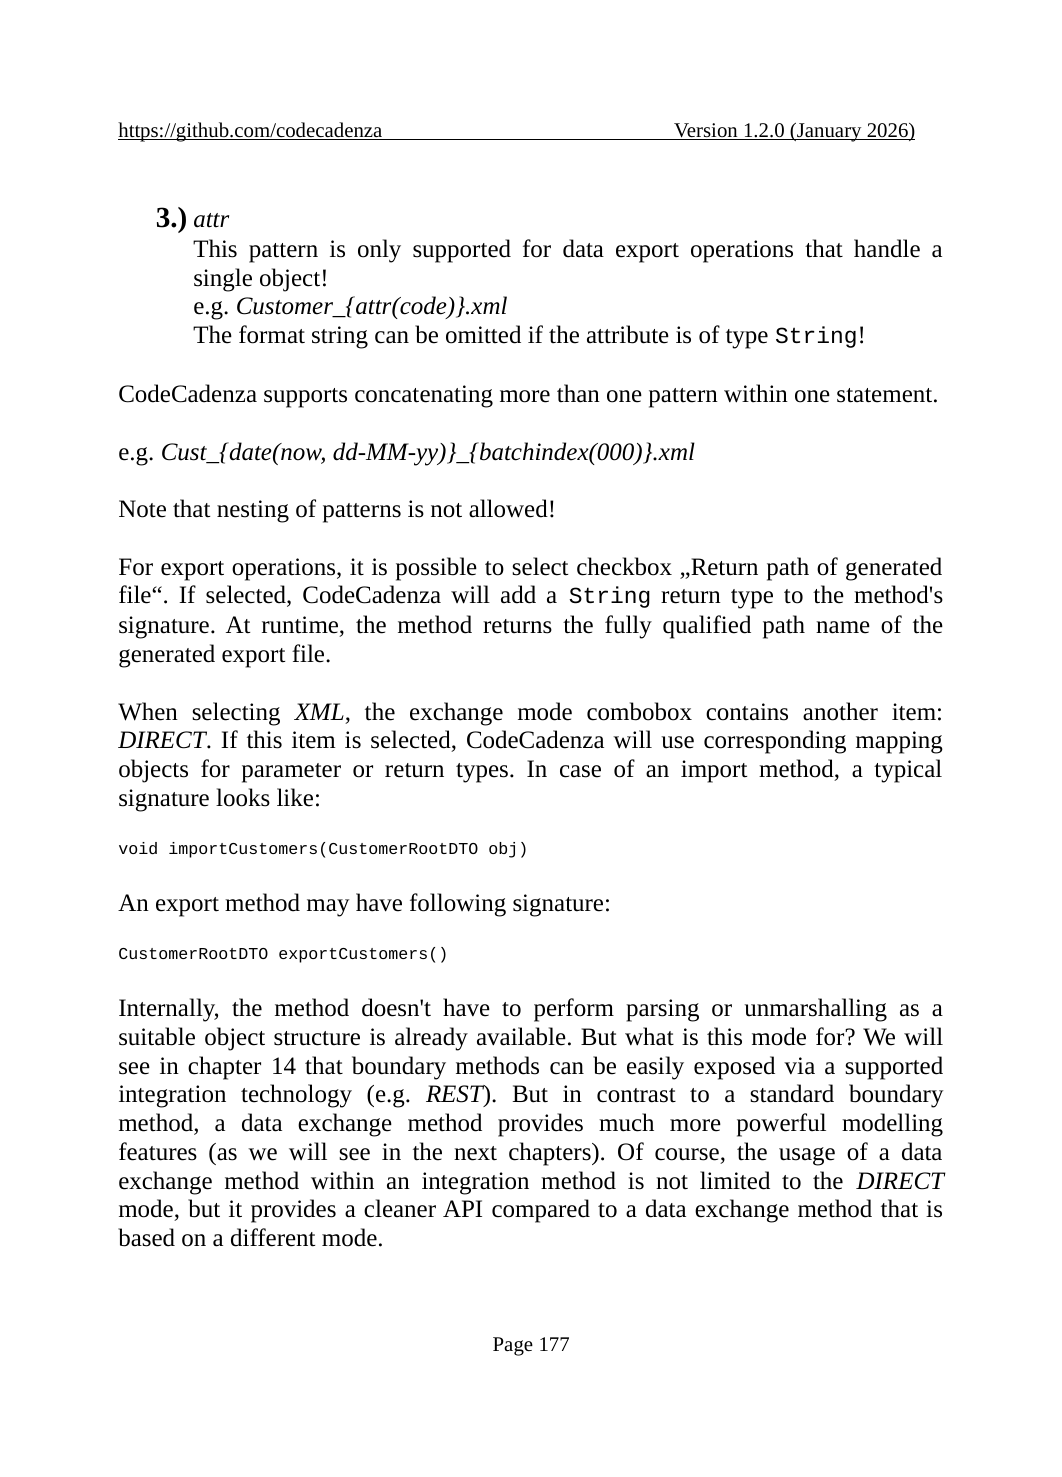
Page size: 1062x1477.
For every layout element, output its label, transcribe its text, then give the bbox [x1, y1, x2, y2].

text Internally, the method doesn't have to perform parsing or unmarshalling as a suitable object structure is already available. But what is this mode for? We will see in chapter 14 that boundary methods can be easily exposed via a supported integration technology (e.g. REST). But in contrast to a standard boundary method, a data exchange method provides much more powerful modelling features (as we will see in the next chapters). Of course, the usage of a data exchange method within an integration method is not limited to the DIRECT mode, but it provides a cleaner API compared to a data exchange method that is based on a different mode. [118, 993, 944, 1252]
text For export operations, it is possible to select checkbox „Return path of generated file“. If selected, CodeCadenza will add a String return type to the method's signature. At runtime, the method returns the fully qualified path name of the generated export file. [118, 552, 944, 668]
text CodeCadenza supports concatenating more than one pattern within one statement. [118, 379, 944, 408]
text When selecting XML, the exchange mode combobox contains another item: DIRECT. If this item is selected, CodeCadenza will use corresponding mapping objects for parameter or return types. In case of an import method, a typical signature looks like: [118, 697, 944, 812]
list The format string can be omitted if the attribute is of type String! [156, 320, 944, 350]
list attr [156, 200, 944, 234]
text Note that nesting of patterns is not allowed! [118, 494, 944, 523]
list This pattern is only supported for data export operations that handle a single object! [156, 234, 944, 291]
text e.g. Cust_{date(now, dd-MM-yy)}_{batchindex(000)}.xml [118, 437, 944, 465]
list e.g. Customer_{attr(code)}.xml [156, 291, 944, 320]
text CustomerRootDTO exportCustomers() [118, 946, 944, 964]
text An export method may have following signature: [118, 888, 944, 917]
text void importCustomers(CustomerRootDTO obj) [118, 841, 944, 859]
